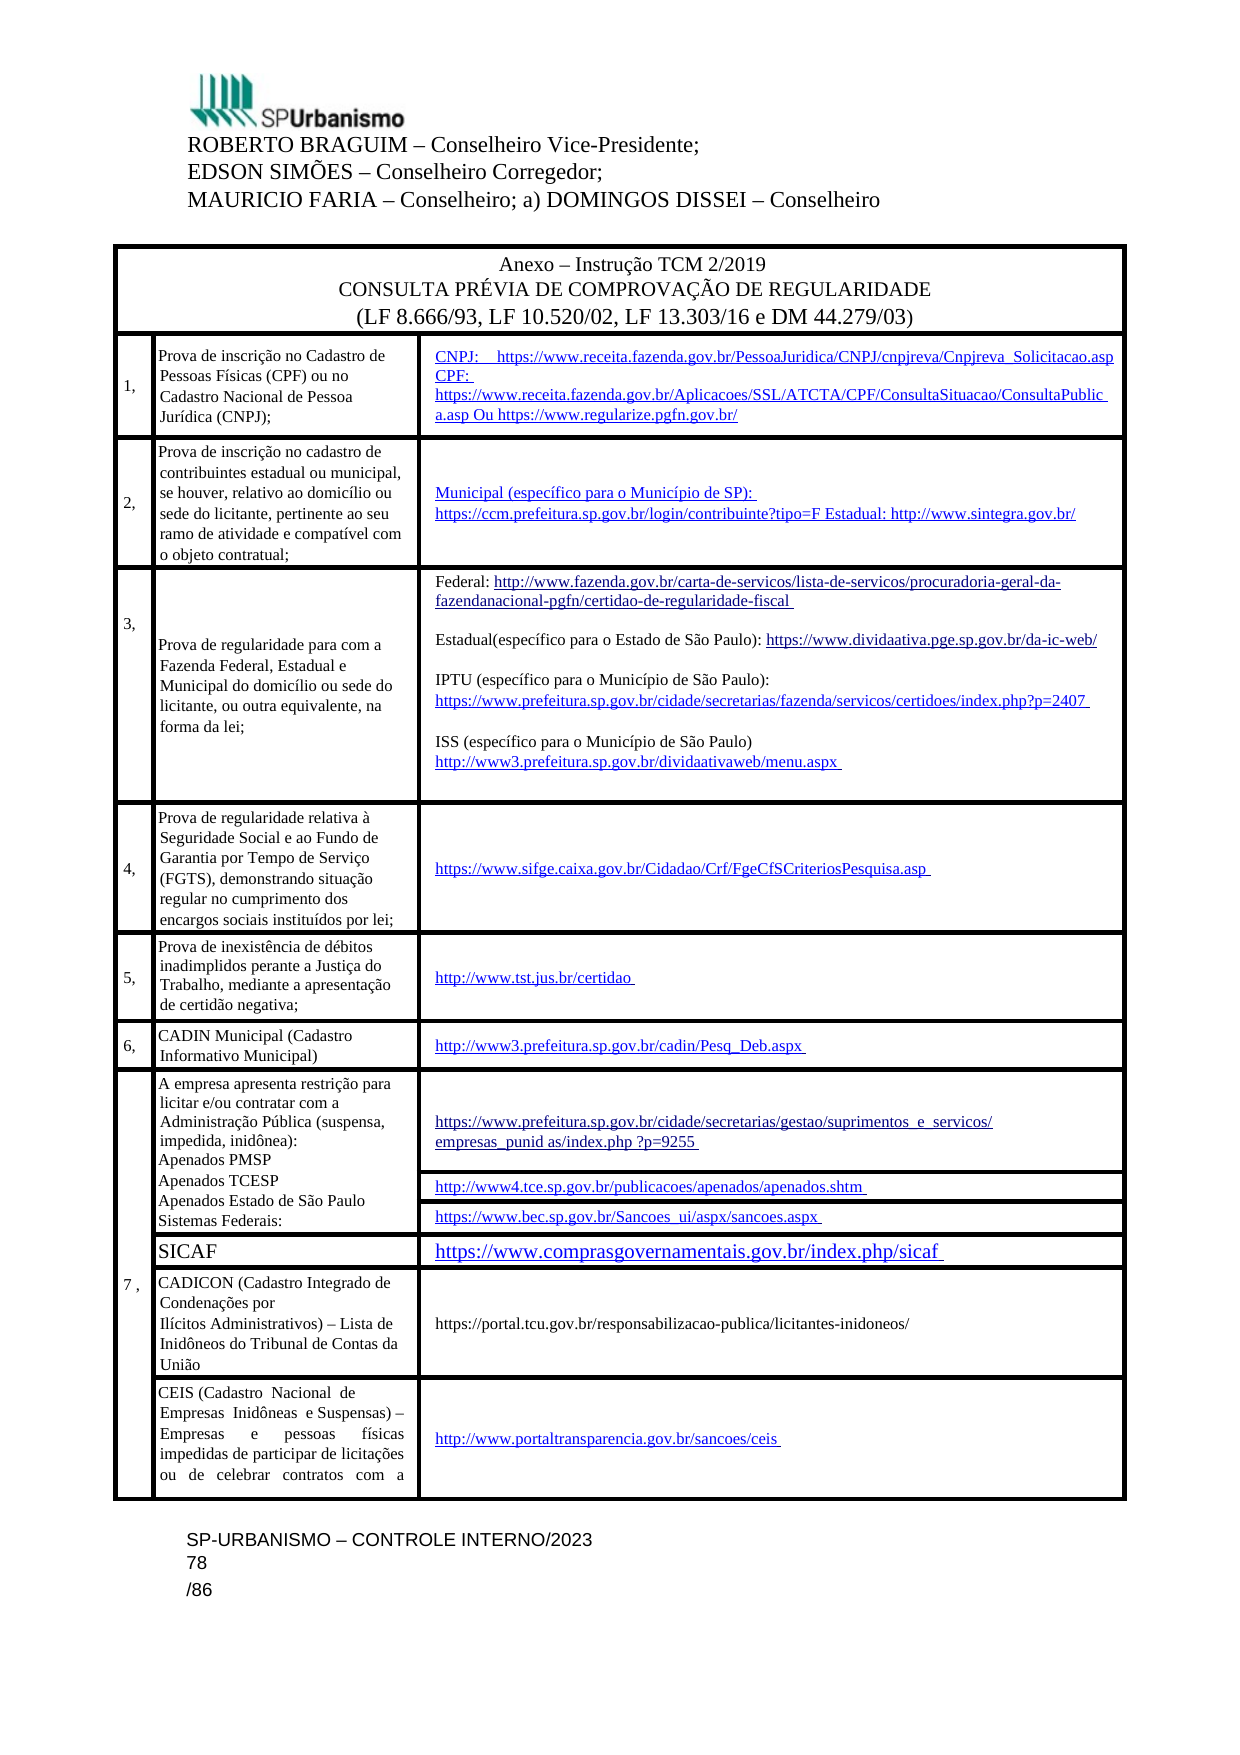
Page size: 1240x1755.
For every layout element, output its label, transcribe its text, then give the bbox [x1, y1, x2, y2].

table_cell Federal: http://www.fazenda.gov.br/carta-de-servicos/lista-de-servicos/procuradoria-geral-da-fazendanacional-pgfn/certidao-de-regularidade-fiscal Estadual(específico para o Estado de São Paulo): https://www.dividaativa.pge.sp.gov.br/da-ic-web/ IPTU (específico para o Município de São Paulo): https://www.prefeitura.sp.gov.br/cidade/secretarias/fazenda/servicos/certidoes/index.php?p=2407 ISS (específico para o Município de São Paulo) http://www3.prefeitura.sp.gov.br/dividaativaweb/menu.aspx [421, 570, 1122, 800]
table_cell Prova de inscrição no cadastro de contribuintes estadual ou municipal, se houver, relativo ao domicílio ou sede do licitante, pertinente ao seu ramo de atividade e compatível com o objeto contratual; [156, 440, 417, 565]
table_cell 7 , [118, 1072, 151, 1497]
table_cell 5, [118, 935, 151, 1018]
table_header Anexo – Instrução TCM 2/2019 CONSULTA PRÉVIA DE COMPROVAÇÃO DE REGULARIDADE (LF 8.666/93, LF 10.520/02, LF 13.303/16 e DM 44.279/03) [118, 249, 1122, 331]
table_cell Prova de inscrição no Cadastro de Pessoas Físicas (CPF) ou no Cadastro Nacional de Pessoa Jurídica (CNPJ); [156, 336, 417, 435]
table_cell https://portal.tcu.gov.br/responsabilizacao-publica/licitantes-inidoneos/ [421, 1270, 1122, 1375]
table_cell SICAF [156, 1237, 417, 1265]
table_cell Prova de inexistência de débitos inadimplidos perante a Justiça do Trabalho, mediante a apresentação de certidão negativa; [156, 935, 417, 1018]
table_cell 6, [118, 1023, 151, 1067]
table_cell 2, [118, 440, 151, 565]
table_cell 3, [118, 570, 151, 800]
table_cell https://www.prefeitura.sp.gov.br/cidade/secretarias/gestao/suprimentos_e_servicos/empresas_punid as/index.php ?p=9255 [421, 1072, 1122, 1169]
table_cell CADIN Municipal (Cadastro Informativo Municipal) [156, 1023, 417, 1067]
table_cell CADICON (Cadastro Integrado de Condenações por Ilícitos Administrativos) – Lista de Inidôneos do Tribunal de Contas da União [156, 1270, 417, 1375]
table_cell CNPJ: https://www.receita.fazenda.gov.br/PessoaJuridica/CNPJ/cnpjreva/Cnpjreva_Solicitacao.asp CPF: https://www.receita.fazenda.gov.br/Aplicacoes/SSL/ATCTA/CPF/ConsultaSituacao/ConsultaPublic a.asp Ou https://www.regularize.pgfn.gov.br/ [421, 336, 1122, 435]
table_cell http://www4.tce.sp.gov.br/publicacoes/apenados/apenados.shtm [421, 1174, 1122, 1199]
text EDSON SIMÕES – Conselheiro Corregedor; [187, 158, 1084, 185]
table_cell Prova de regularidade relativa à Seguridade Social e ao Fundo de Garantia por Tempo de Serviço (FGTS), demonstrando situação regular no cumprimento dos encargos sociais instituídos por lei; [156, 805, 417, 930]
table_cell https://www.sifge.caixa.gov.br/Cidadao/Crf/FgeCfSCriteriosPesquisa.asp [421, 805, 1122, 930]
table_cell Municipal (específico para o Município de SP): https://ccm.prefeitura.sp.gov.br/login/contribuinte?tipo=F Estadual: http://www.sintegra.gov.br/ [421, 440, 1122, 565]
table_cell http://www.tst.jus.br/certidao [421, 935, 1122, 1018]
text MAURICIO FARIA – Conselheiro; a) DOMINGOS DISSEI – Conselheiro [187, 186, 1084, 212]
table_cell http://www.portaltransparencia.gov.br/sancoes/ceis [421, 1380, 1122, 1497]
table_cell A empresa apresenta restrição para licitar e/ou contratar com a Administração Pública (suspensa, impedida, inidônea): Apenados PMSP Apenados TCESP Apenados Estado de São Paulo Sistemas Federais: [156, 1072, 417, 1232]
table_cell 1, [118, 336, 151, 435]
table_cell 4, [118, 805, 151, 930]
table_cell Prova de regularidade para com a Fazenda Federal, Estadual e Municipal do domicílio ou sede do licitante, ou outra equivalente, na forma da lei; [156, 570, 417, 800]
table_cell http://www3.prefeitura.sp.gov.br/cadin/Pesq_Deb.aspx [421, 1023, 1122, 1067]
text ROBERTO BRAGUIM – Conselheiro Vice-Presidente; [187, 131, 1084, 157]
table_cell https://www.bec.sp.gov.br/Sancoes_ui/aspx/sancoes.aspx [421, 1204, 1122, 1232]
table_cell CEIS (Cadastro Nacional de Empresas Inidôneas e Suspensas) – Empresas e pessoas físicas impedidas de participar de licitações ou de celebrar contratos com a [156, 1380, 417, 1497]
table_cell https://www.comprasgovernamentais.gov.br/index.php/sicaf [421, 1237, 1122, 1265]
